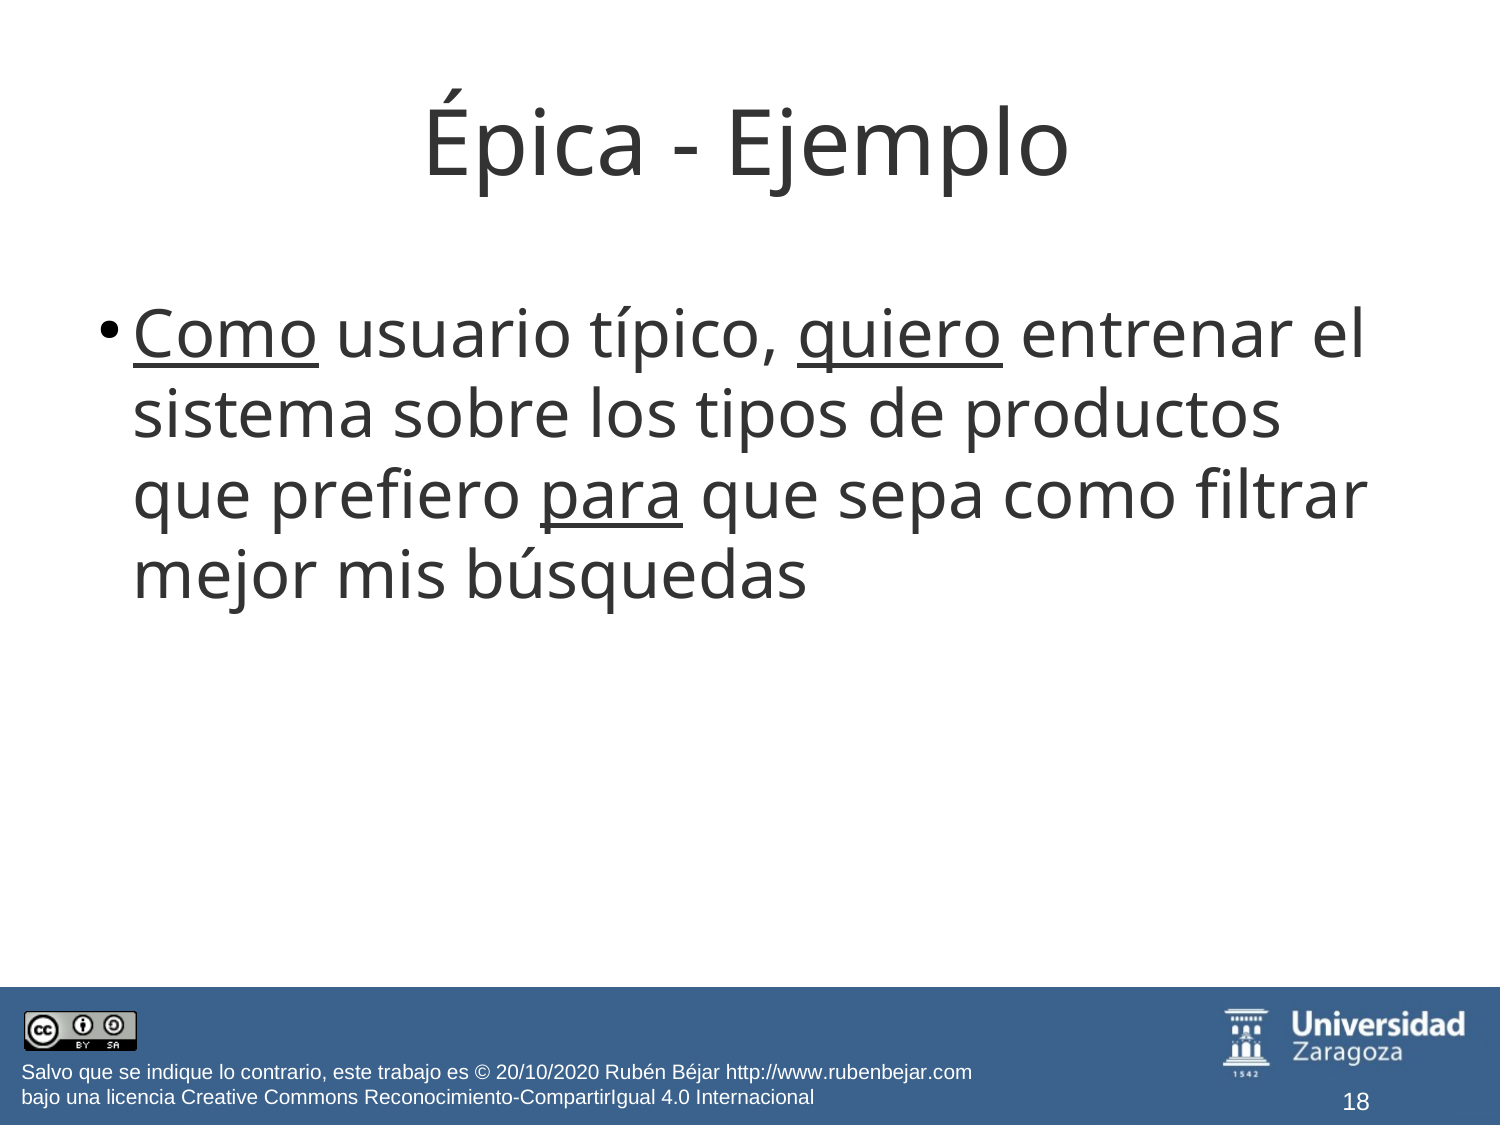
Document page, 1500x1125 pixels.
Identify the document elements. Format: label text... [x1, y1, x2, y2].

picture [0, 987, 1500, 1125]
list Como usuario típico, quiero entrenar el sistema sobre los tipos de productos que prefiero para que sepa como filtrar mejor mis búsquedas [82, 283, 1418, 957]
title Épica - Ejemplo [74, 21, 1420, 257]
